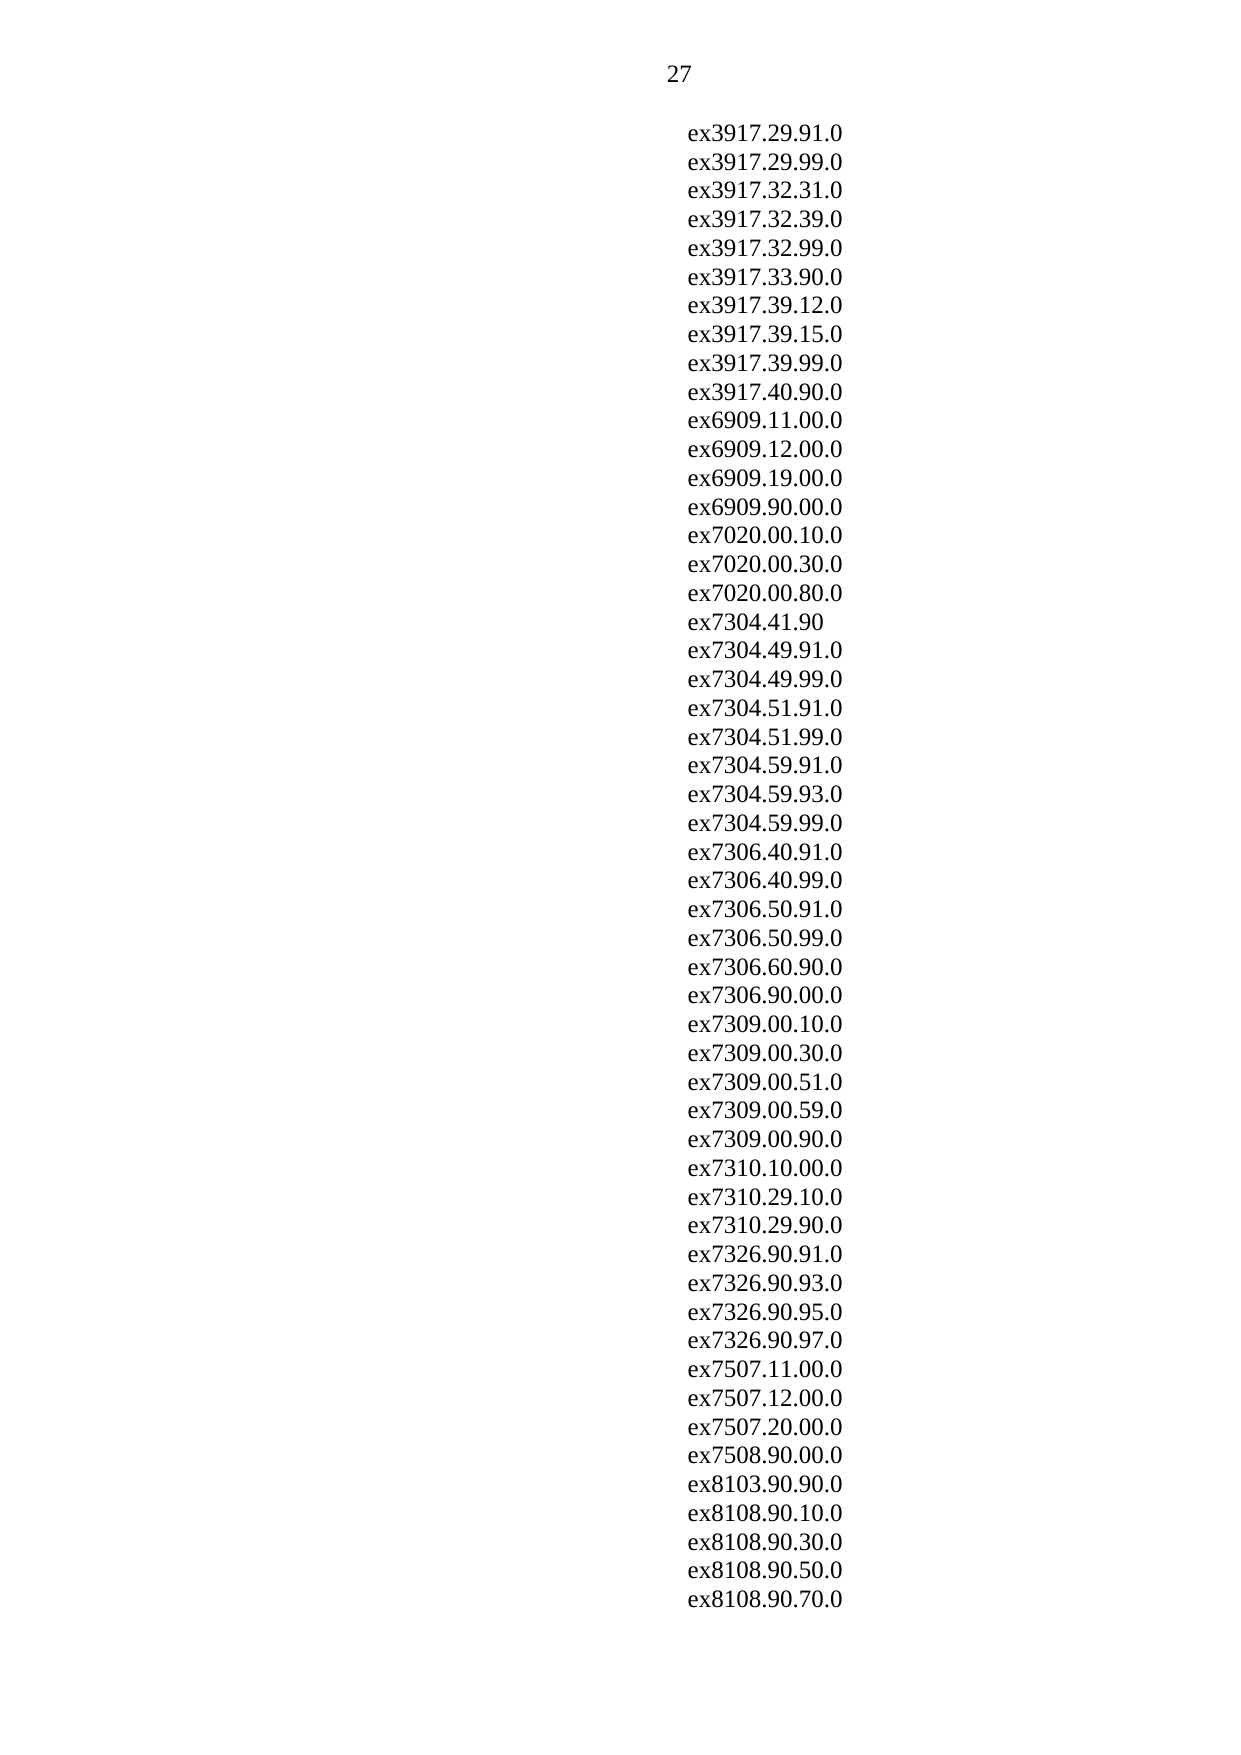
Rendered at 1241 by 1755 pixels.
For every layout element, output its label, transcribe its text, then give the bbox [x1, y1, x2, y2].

table_cell [999, 549, 1004, 578]
table_cell [984, 1038, 999, 1067]
table_cell [984, 894, 999, 923]
table_cell [354, 492, 676, 521]
table_cell [984, 751, 999, 779]
table_cell [999, 406, 1004, 434]
table_cell [354, 262, 676, 291]
table_cell ex3917.32.31.0 [676, 176, 984, 204]
table_cell [984, 923, 999, 952]
table_cell [984, 1527, 999, 1556]
table_cell ex3917.33.90.0 [676, 262, 984, 291]
table_cell [984, 291, 999, 319]
table_cell [354, 176, 676, 204]
table_cell [984, 693, 999, 722]
table_cell [354, 377, 676, 406]
table_cell [354, 1067, 676, 1096]
table_cell ex3917.39.12.0 [676, 291, 984, 319]
table_cell [999, 291, 1004, 319]
table_cell [354, 751, 676, 779]
table_cell ex7304.59.93.0 [676, 779, 984, 808]
table_cell [354, 1584, 676, 1613]
table_cell ex7507.12.00.0 [676, 1383, 984, 1412]
table_cell [999, 377, 1004, 406]
table_cell [999, 1469, 1004, 1498]
table_cell [354, 147, 676, 176]
table_cell [984, 1441, 999, 1469]
table_cell [999, 348, 1004, 377]
table_cell ex7306.60.90.0 [676, 952, 984, 981]
table_cell [999, 779, 1004, 808]
table_cell ex7507.20.00.0 [676, 1412, 984, 1441]
table_cell [354, 1556, 676, 1584]
table_cell [354, 1469, 676, 1498]
table_cell [999, 1527, 1004, 1556]
table_cell ex7326.90.93.0 [676, 1268, 984, 1297]
table_cell ex3917.29.91.0 [676, 118, 984, 147]
table_cell [999, 1441, 1004, 1469]
table_cell ex8103.90.90.0 [676, 1469, 984, 1498]
table_cell [354, 1326, 676, 1354]
table_cell ex6909.12.00.0 [676, 434, 984, 463]
table_cell [999, 1067, 1004, 1096]
table_cell [984, 636, 999, 664]
table_cell ex7306.90.00.0 [676, 981, 984, 1009]
table_cell [354, 1527, 676, 1556]
table_cell [984, 866, 999, 894]
table_cell [999, 118, 1004, 147]
table_cell [984, 1239, 999, 1268]
table_cell [999, 866, 1004, 894]
table_cell [984, 348, 999, 377]
table_cell [984, 808, 999, 837]
table_cell [354, 1498, 676, 1527]
table_cell [999, 262, 1004, 291]
table_cell [999, 521, 1004, 549]
table_cell ex7310.29.10.0 [676, 1182, 984, 1211]
table_cell [984, 176, 999, 204]
table_cell [354, 952, 676, 981]
table_cell ex7304.49.99.0 [676, 664, 984, 693]
table_cell [999, 1584, 1004, 1613]
table_cell [984, 1354, 999, 1383]
table_cell [354, 406, 676, 434]
table_cell ex7304.59.91.0 [676, 751, 984, 779]
table_cell [354, 1211, 676, 1239]
table_cell [999, 1326, 1004, 1354]
table_cell [354, 1268, 676, 1297]
table_cell [999, 952, 1004, 981]
table_cell [984, 521, 999, 549]
table_cell [354, 1124, 676, 1153]
table_cell [984, 1469, 999, 1498]
table_cell [354, 722, 676, 751]
table_cell [999, 664, 1004, 693]
table_cell [984, 981, 999, 1009]
table_cell ex7310.10.00.0 [676, 1153, 984, 1182]
table_cell ex7306.50.99.0 [676, 923, 984, 952]
table_cell [354, 233, 676, 262]
table_cell ex7304.59.99.0 [676, 808, 984, 837]
table_cell ex3917.39.99.0 [676, 348, 984, 377]
table_cell [999, 147, 1004, 176]
table_cell ex6909.19.00.0 [676, 463, 984, 492]
table_cell ex7306.40.99.0 [676, 866, 984, 894]
table_cell [999, 1182, 1004, 1211]
table_cell [984, 1096, 999, 1124]
table_cell [984, 1498, 999, 1527]
table_cell [354, 319, 676, 348]
table_cell [999, 1239, 1004, 1268]
table_cell ex8108.90.10.0 [676, 1498, 984, 1527]
table_cell [999, 981, 1004, 1009]
table_cell [984, 952, 999, 981]
table_cell [984, 779, 999, 808]
table_cell ex7304.51.99.0 [676, 722, 984, 751]
table_cell [999, 578, 1004, 607]
table_cell [354, 1182, 676, 1211]
table_cell [999, 693, 1004, 722]
table_cell ex7508.90.00.0 [676, 1441, 984, 1469]
table_cell [354, 1412, 676, 1441]
table_cell [984, 1383, 999, 1412]
table_cell [999, 1556, 1004, 1584]
table_cell ex8108.90.30.0 [676, 1527, 984, 1556]
table_cell ex7309.00.30.0 [676, 1038, 984, 1067]
table_cell [984, 607, 999, 636]
table_cell [999, 1211, 1004, 1239]
table_cell [999, 1268, 1004, 1297]
table_cell [999, 1383, 1004, 1412]
table_cell [984, 1412, 999, 1441]
table_cell ex3917.39.15.0 [676, 319, 984, 348]
table_cell [999, 607, 1004, 636]
table_cell [984, 1326, 999, 1354]
table_cell [354, 521, 676, 549]
table_cell [984, 1584, 999, 1613]
table_cell ex7326.90.91.0 [676, 1239, 984, 1268]
table_cell [984, 1153, 999, 1182]
table_cell [354, 837, 676, 866]
table_cell [984, 434, 999, 463]
table_cell [984, 722, 999, 751]
table_cell [354, 1038, 676, 1067]
table_cell ex7326.90.97.0 [676, 1326, 984, 1354]
table_cell [354, 348, 676, 377]
table_cell [984, 549, 999, 578]
table_cell [354, 1239, 676, 1268]
table_cell ex7309.00.59.0 [676, 1096, 984, 1124]
table_cell [984, 1297, 999, 1326]
table_cell [999, 1354, 1004, 1383]
table_cell [354, 549, 676, 578]
table_cell [354, 463, 676, 492]
table_cell ex7020.00.30.0 [676, 549, 984, 578]
table_cell [984, 463, 999, 492]
table_cell ex3917.32.99.0 [676, 233, 984, 262]
table_cell [354, 981, 676, 1009]
table_cell [999, 204, 1004, 233]
table_cell ex7309.00.51.0 [676, 1067, 984, 1096]
table_cell ex7507.11.00.0 [676, 1354, 984, 1383]
table_cell [984, 118, 999, 147]
table_cell [354, 693, 676, 722]
table_cell [984, 664, 999, 693]
table_cell ex7020.00.80.0 [676, 578, 984, 607]
table_cell [354, 118, 676, 147]
table_cell [984, 147, 999, 176]
table_cell ex7326.90.95.0 [676, 1297, 984, 1326]
table_cell ex7309.00.90.0 [676, 1124, 984, 1153]
table_cell [984, 837, 999, 866]
table_cell [354, 204, 676, 233]
table_cell [984, 1211, 999, 1239]
table_cell ex7304.51.91.0 [676, 693, 984, 722]
table_cell [354, 808, 676, 837]
table_cell [984, 1182, 999, 1211]
table_cell [984, 233, 999, 262]
table_cell [354, 1441, 676, 1469]
table_cell ex7310.29.90.0 [676, 1211, 984, 1239]
table_cell [999, 1297, 1004, 1326]
table_cell [999, 1009, 1004, 1038]
table_cell ex6909.11.00.0 [676, 406, 984, 434]
table_cell ex7306.50.91.0 [676, 894, 984, 923]
table_cell [354, 1096, 676, 1124]
table_cell [354, 578, 676, 607]
table_cell [999, 837, 1004, 866]
table_cell [999, 1096, 1004, 1124]
table_cell ex7020.00.10.0 [676, 521, 984, 549]
table_cell ex7304.49.91.0 [676, 636, 984, 664]
table_cell [354, 894, 676, 923]
table_cell ex6909.90.00.0 [676, 492, 984, 521]
table_cell [984, 377, 999, 406]
table_cell [999, 1412, 1004, 1441]
table_cell [354, 1009, 676, 1038]
table_cell [984, 492, 999, 521]
table_cell [984, 406, 999, 434]
table_cell [354, 866, 676, 894]
table_cell [999, 492, 1004, 521]
table_cell ex3917.29.99.0 [676, 147, 984, 176]
table_cell [354, 636, 676, 664]
table_cell [984, 1556, 999, 1584]
table_cell [354, 291, 676, 319]
table_cell [999, 808, 1004, 837]
table_cell [984, 1268, 999, 1297]
table_cell ex7309.00.10.0 [676, 1009, 984, 1038]
table_cell [999, 751, 1004, 779]
table_cell [984, 1124, 999, 1153]
table_cell [354, 607, 676, 636]
table_cell [354, 923, 676, 952]
table_cell [354, 1297, 676, 1326]
table_cell [984, 578, 999, 607]
table_cell ex8108.90.50.0 [676, 1556, 984, 1584]
table_cell ex3917.40.90.0 [676, 377, 984, 406]
table_cell [354, 664, 676, 693]
table_cell [999, 233, 1004, 262]
table_cell [999, 434, 1004, 463]
table_cell [999, 463, 1004, 492]
table_cell [999, 319, 1004, 348]
table_cell [999, 722, 1004, 751]
table_cell [984, 1067, 999, 1096]
table_cell [354, 1354, 676, 1383]
table_cell [354, 434, 676, 463]
table_cell [984, 1009, 999, 1038]
table_cell ex7306.40.91.0 [676, 837, 984, 866]
table_cell [999, 1153, 1004, 1182]
table_cell [999, 894, 1004, 923]
table_cell ex3917.32.39.0 [676, 204, 984, 233]
table_cell [354, 1383, 676, 1412]
table_cell ex8108.90.70.0 [676, 1584, 984, 1613]
table_cell [999, 923, 1004, 952]
table_cell [354, 779, 676, 808]
table_cell [984, 262, 999, 291]
table_cell [999, 636, 1004, 664]
table_cell [999, 176, 1004, 204]
table_cell [984, 204, 999, 233]
table_cell [984, 319, 999, 348]
table_cell ex7304.41.90 [676, 607, 984, 636]
table_cell [999, 1038, 1004, 1067]
table_cell [354, 1153, 676, 1182]
table_cell [999, 1124, 1004, 1153]
table_cell [999, 1498, 1004, 1527]
